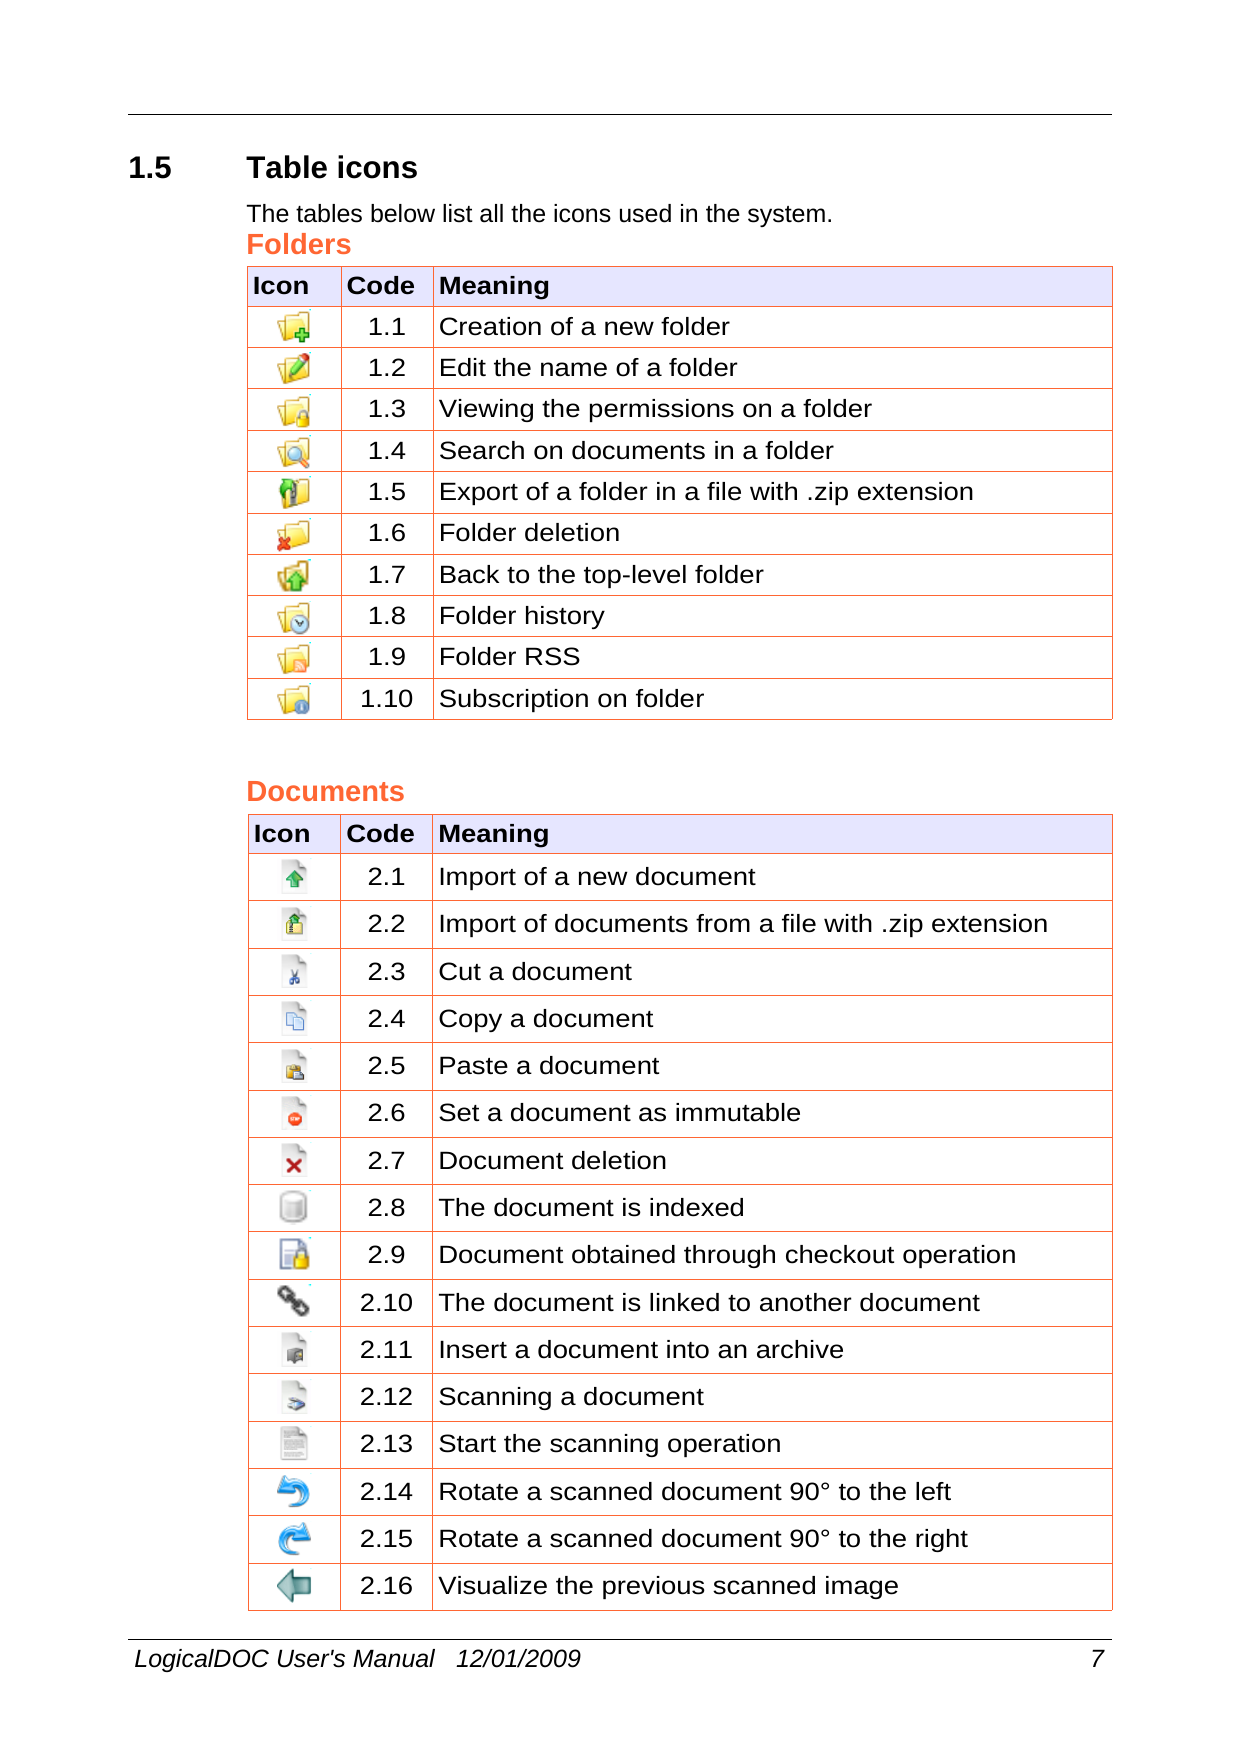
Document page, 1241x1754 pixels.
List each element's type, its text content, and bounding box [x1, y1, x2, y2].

picture [277, 1473, 312, 1508]
table_cell Document obtained through checkout operation [433, 1232, 1112, 1279]
table_cell The document is indexed [433, 1185, 1112, 1231]
table_cell 2.3 [341, 949, 432, 995]
picture [276, 352, 311, 387]
table_cell [248, 637, 341, 678]
table_cell Rotate a scanned document 90° to the right [433, 1516, 1112, 1562]
table_cell [249, 1374, 340, 1413]
picture [276, 518, 311, 553]
table_cell 1.6 [342, 514, 433, 554]
picture [276, 435, 311, 470]
table_cell Scanning a document [433, 1374, 1112, 1421]
picture [277, 1095, 312, 1130]
table_cell [249, 901, 340, 948]
table_cell Import of documents from a file with .zip extension [433, 901, 1112, 948]
table_cell Folder deletion [434, 514, 1112, 554]
table_cell Back to the top-level folder [434, 555, 1112, 595]
table_cell Viewing the permissions on a folder [434, 389, 1112, 430]
subtitle Table icons [128, 150, 1112, 185]
table_cell [248, 679, 341, 719]
picture [277, 1142, 312, 1177]
table_header Code [342, 267, 433, 306]
table_header Code [341, 815, 432, 853]
table_cell Creation of a new folder [434, 307, 1112, 347]
table_cell 2.15 [341, 1516, 432, 1562]
table_cell Folder history [434, 596, 1112, 636]
picture [276, 601, 311, 636]
table_cell Import of a new document [433, 854, 1112, 900]
table_cell [249, 949, 340, 953]
table_cell [248, 596, 341, 636]
table_cell 2.4 [341, 996, 432, 1042]
table_cell 2.12 [341, 1374, 432, 1421]
picture [277, 1190, 312, 1225]
table_cell 1.9 [342, 637, 433, 678]
picture [277, 1237, 312, 1272]
table_cell Cut a document [433, 949, 1112, 995]
table_cell [248, 310, 341, 347]
table_cell The document is linked to another document [433, 1280, 1112, 1326]
picture [277, 858, 312, 894]
table_cell [248, 472, 341, 512]
table_cell 1.7 [342, 555, 433, 595]
table_cell 2.2 [341, 901, 432, 948]
table_cell [249, 1280, 340, 1284]
table_cell [249, 1083, 340, 1089]
table_cell [248, 514, 341, 552]
table_cell 1.4 [342, 431, 433, 471]
table_cell [248, 389, 341, 428]
picture [277, 1379, 312, 1414]
table_cell [249, 1469, 340, 1515]
table_cell 2.7 [341, 1138, 432, 1184]
table_cell [249, 1138, 340, 1184]
picture [276, 559, 311, 594]
picture [277, 1331, 312, 1367]
table_cell 2.1 [341, 854, 432, 900]
table_cell Rotate a scanned document 90° to the left [433, 1469, 1112, 1515]
text The tables below list all the icons used in the system. [246, 200, 1112, 228]
table_cell 1.1 [342, 307, 433, 347]
table_cell 2.16 [341, 1564, 432, 1610]
table_cell Insert a document into an archive [433, 1327, 1112, 1373]
table_cell Search on documents in a folder [434, 431, 1112, 471]
table_cell [249, 1327, 340, 1373]
table_cell 1.10 [342, 679, 433, 719]
table_cell 2.9 [341, 1232, 432, 1279]
picture [277, 953, 312, 988]
table_cell [249, 1185, 340, 1231]
table_cell 2.11 [341, 1327, 432, 1373]
table_header Icon [249, 815, 340, 853]
table_cell Start the scanning operation [433, 1422, 1112, 1468]
table_cell 1.8 [342, 596, 433, 636]
table_cell [249, 1043, 340, 1082]
table_cell [249, 1422, 340, 1468]
picture [277, 1568, 312, 1603]
picture [277, 1048, 312, 1083]
table_header Meaning [433, 815, 1112, 853]
table_cell [248, 560, 341, 595]
table_cell Folder RSS [434, 637, 1112, 678]
table_cell Edit the name of a folder [434, 348, 1112, 388]
picture [277, 1000, 312, 1036]
table_cell [249, 854, 340, 900]
table_cell [249, 996, 340, 1042]
table_cell Export of a folder in a file with .zip extension [434, 472, 1112, 512]
table_cell 2.6 [341, 1091, 432, 1137]
table_cell [249, 954, 340, 995]
table_cell Document deletion [433, 1138, 1112, 1184]
picture [277, 906, 312, 941]
table_cell Paste a document [433, 1043, 1112, 1089]
table_cell [249, 1232, 340, 1279]
picture [276, 309, 311, 344]
table_cell Copy a document [433, 996, 1112, 1042]
picture [276, 642, 311, 677]
table_cell [248, 555, 341, 559]
table_header Icon [248, 267, 341, 306]
table_cell 2.14 [341, 1469, 432, 1515]
picture [276, 683, 311, 717]
table_cell 1.5 [342, 472, 433, 512]
table_cell [249, 1564, 340, 1610]
table_cell 2.8 [341, 1185, 432, 1231]
table_cell 2.10 [341, 1280, 432, 1326]
subtitle Folders [246, 228, 1112, 260]
subtitle Documents [246, 775, 1112, 808]
picture [277, 1284, 312, 1319]
table_cell 1.2 [342, 348, 433, 388]
table_cell [249, 1285, 340, 1326]
table_cell 2.13 [341, 1422, 432, 1468]
table_cell Visualize the previous scanned image [433, 1564, 1112, 1610]
table_cell Set a document as immutable [433, 1091, 1112, 1137]
picture [277, 1426, 312, 1461]
table_cell Subscription on folder [434, 679, 1112, 719]
table_cell [248, 348, 341, 388]
picture [276, 394, 311, 429]
table_cell [249, 1091, 340, 1137]
picture [276, 476, 311, 512]
table_cell [249, 1516, 340, 1562]
table_cell 1.3 [342, 389, 433, 430]
picture [277, 1521, 312, 1556]
table_cell [248, 431, 341, 471]
table_cell [249, 1414, 340, 1421]
table_cell 2.5 [341, 1043, 432, 1089]
table_header Meaning [434, 267, 1112, 306]
